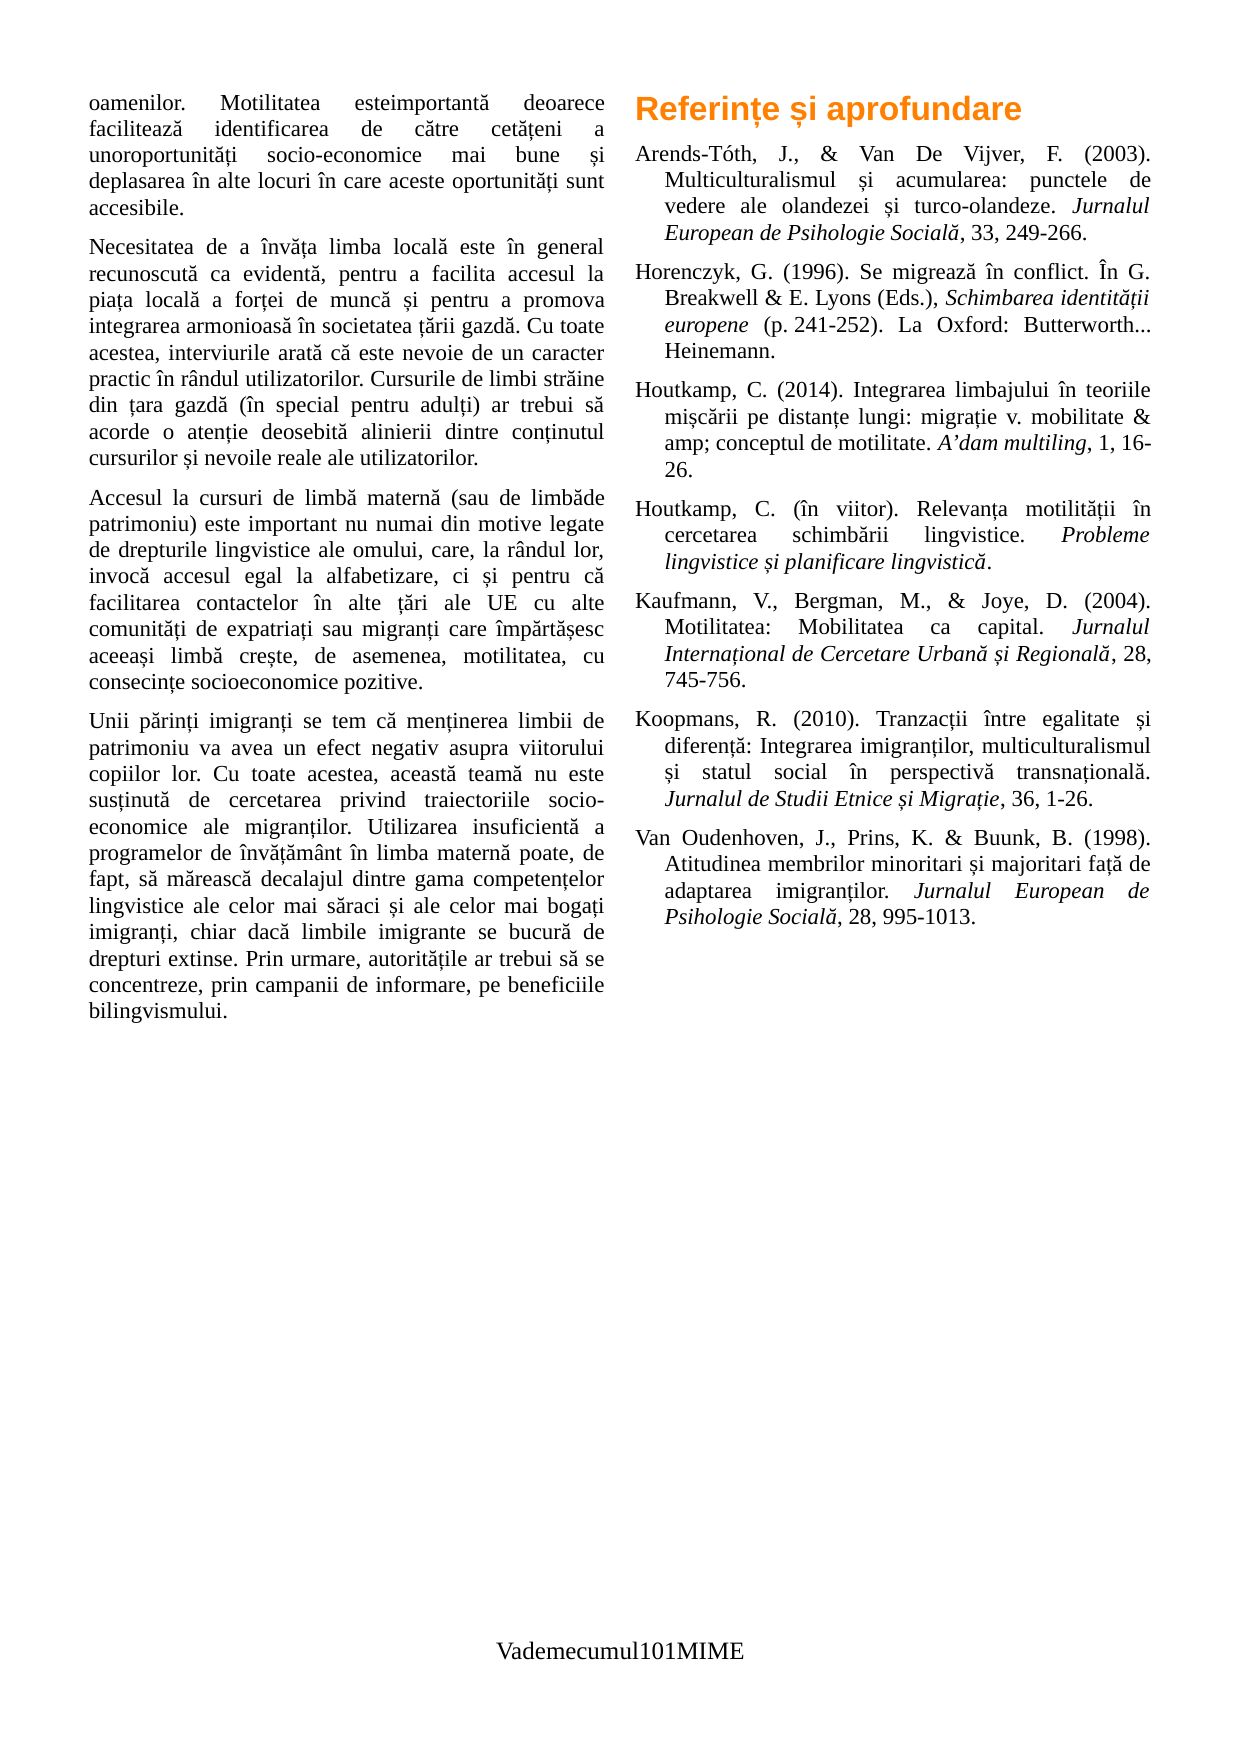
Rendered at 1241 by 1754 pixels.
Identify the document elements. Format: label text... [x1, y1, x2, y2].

text oamenilor. Motilitatea esteimportantă deoarece facilitează identificarea de către cetățeni a unoroportunități socio-economice mai bune și deplasarea în alte locuri în care aceste oportunități sunt accesibile. [88, 88, 605, 220]
text Arends-Tóth, J., & Van De Vijver, F. (2003). Multiculturalismul și acumularea: punctele de vedere ale olandezei și turco-olandeze. Jurnalul European de Psihologie Socială, 33, 249-266. [635, 140, 1152, 245]
text Van Oudenhoven, J., Prins, K. & Buunk, B. (1998). Atitudinea membrilor minoritari și majoritari față de adaptarea imigranților. Jurnalul European de Psihologie Socială, 28, 995-1013. [635, 824, 1152, 929]
text Houtkamp, C. (în viitor). Relevanța motilității în cercetarea schimbării lingvistice. Probleme lingvistice și planificare lingvistică. [635, 495, 1152, 574]
text Kaufmann, V., Bergman, M., & Joye, D. (2004). Motilitatea: Mobilitatea ca capital. Jurnalul Internațional de Cercetare Urbană și Regională, 28, 745-756. [635, 587, 1152, 692]
text Horenczyk, G. (1996). Se migrează în conflict. În G. Breakwell & E. Lyons (Eds.), Schimbarea identității europene (p. 241-252). La Oxford: Butterworth... Heinemann. [635, 258, 1152, 363]
text Accesul la cursuri de limbă maternă (sau de limbăde patrimoniu) este important nu numai din motive legate de drepturile lingvistice ale omului, care, la rândul lor, invocă accesul egal la alfabetizare, ci și pentru că facilitarea contactelor în alte țări ale UE cu alte comunități de expatriați sau migranți care împărtășesc aceeași limbă crește, de asemenea, motilitatea, cu consecințe socioeconomice pozitive. [88, 483, 605, 694]
text Unii părinți imigranți se tem că menținerea limbii de patrimoniu va avea un efect negativ asupra viitorului copiilor lor. Cu toate acestea, această teamă nu este susținută de cercetarea privind traiectoriile socio-economice ale migranților. Utilizarea insuficientă a programelor de învățământ în limba maternă poate, de fapt, să mărească decalajul dintre gama competențelor lingvistice ale celor mai săraci și ale celor mai bogați imigranți, chiar dacă limbile imigrante se bucură de drepturi extinse. Prin urmare, autoritățile ar trebui să se concentreze, prin campanii de informare, pe beneficiile bilingvismului. [88, 707, 605, 1024]
text Houtkamp, C. (2014). Integrarea limbajului în teoriile mișcării pe distanțe lungi: migrație v. mobilitate & amp; conceptul de motilitate. A’dam multiling, 1, 16-26. [635, 377, 1152, 482]
subtitle Referințe și aprofundare [635, 88, 1152, 127]
text Necesitatea de a învăța limba locală este în general recunoscută ca evidentă, pentru a facilita accesul la piața locală a forței de muncă și pentru a promova integrarea armonioasă în societatea țării gazdă. Cu toate acestea, interviurile arată că este nevoie de un caracter practic în rândul utilizatorilor. Cursurile de limbi străine din țara gazdă (în special pentru adulți) ar trebui să acorde o atenție deosebită alinierii dintre conținutul cursurilor și nevoile reale ale utilizatorilor. [88, 233, 605, 471]
text Koopmans, R. (2010). Tranzacții între egalitate și diferență: Integrarea imigranților, multiculturalismul și statul social în perspectivă transnațională. Jurnalul de Studii Etnice și Migrație, 36, 1-26. [635, 706, 1152, 811]
